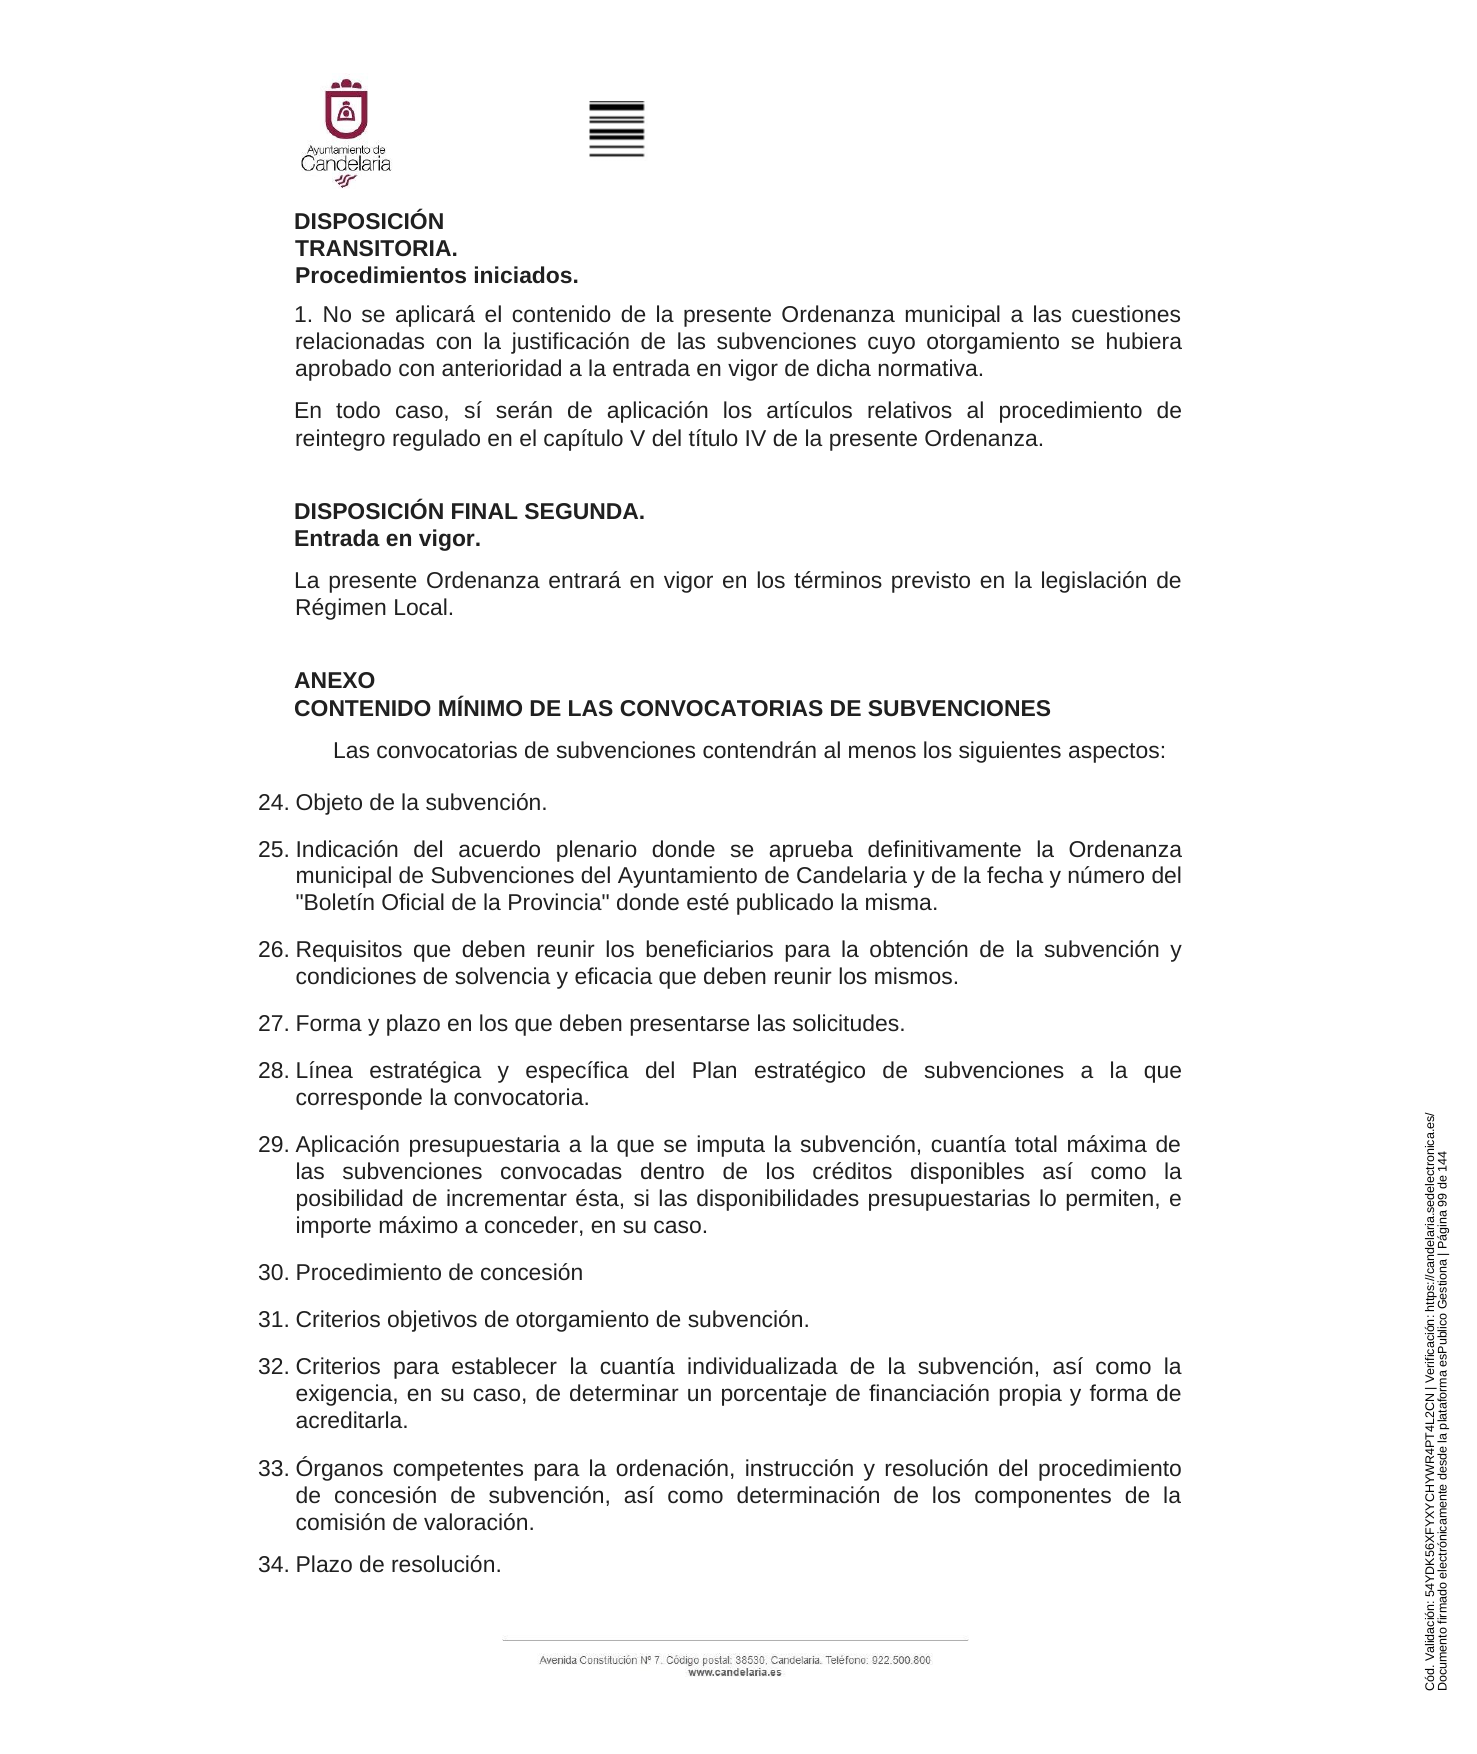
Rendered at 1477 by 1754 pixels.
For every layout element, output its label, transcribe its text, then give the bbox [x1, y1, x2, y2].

text DISPOSICIÓN FINAL SEGUNDA. [294, 498, 647, 524]
text Entrada en vigor. [294, 525, 1183, 551]
list Forma y plazo en los que deben presentarse las solicitudes. [258, 1010, 1182, 1036]
text DISPOSICIÓN TRANSITORIA. Procedimientos iniciados. [294, 208, 579, 288]
text En todo caso, sí serán de aplicación los artículos relativos al procedimiento de reintegro regulado en el capítulo V del título IV de la presente Ordenanza. [294, 397, 1182, 451]
text La presente Ordenanza entrará en vigor en los términos previsto en la legislación de Régimen Local. [294, 567, 1182, 620]
list Aplicación presupuestaria a la que se imputa la subvención, cuantía total máxima de las subvenciones convocadas dentro de los créditos disponibles así como la posibilidad de incrementar ésta, si las disponibilidades presupuestarias lo permiten, e importe máximo a conceder, en su caso. [258, 1131, 1182, 1239]
list Criterios objetivos de otorgamiento de subvención. [258, 1306, 1182, 1332]
list Criterios para establecer la cuantía individualizada de la subvención, así como la exigencia, en su caso, de determinar un porcentaje de financiación propia y forma de acreditarla. [258, 1353, 1182, 1434]
list Plazo de resolución. [258, 1551, 1182, 1577]
list Procedimiento de concesión [258, 1259, 1182, 1286]
text Las convocatorias de subvenciones contendrán al menos los siguientes aspectos: [333, 737, 1182, 764]
list Órganos competentes para la ordenación, instrucción y resolución del procedimiento de concesión de subvención, así como determinación de los componentes de la comisión de valoración. [258, 1454, 1182, 1535]
text CONTENIDO MÍNIMO DE LAS CONVOCATORIAS DE SUBVENCIONES [294, 695, 1183, 722]
list Indicación del acuerdo plenario donde se aprueba definitivamente la Ordenanza municipal de Subvenciones del Ayuntamiento de Candelaria y de la fecha y número del "Boletín Oficial de la Provincia" donde esté publicado la misma. [258, 836, 1182, 915]
text 1. No se aplicará el contenido de la presente Ordenanza municipal a las cuestiones relacionadas con la justificación de las subvenciones cuyo otorgamiento se hubiera aprobado con anterioridad a la entrada en vigor de dicha normativa. [294, 301, 1182, 382]
list Línea estratégica y específica del Plan estratégico de subvenciones a la que corresponde la convocatoria. [258, 1057, 1182, 1110]
text ANEXO [294, 667, 1183, 693]
list Objeto de la subvención. [258, 789, 1182, 816]
list Requisitos que deben reunir los beneficiarios para la obtención de la subvención y condiciones de solvencia y eficacia que deben reunir los mismos. [258, 936, 1182, 989]
